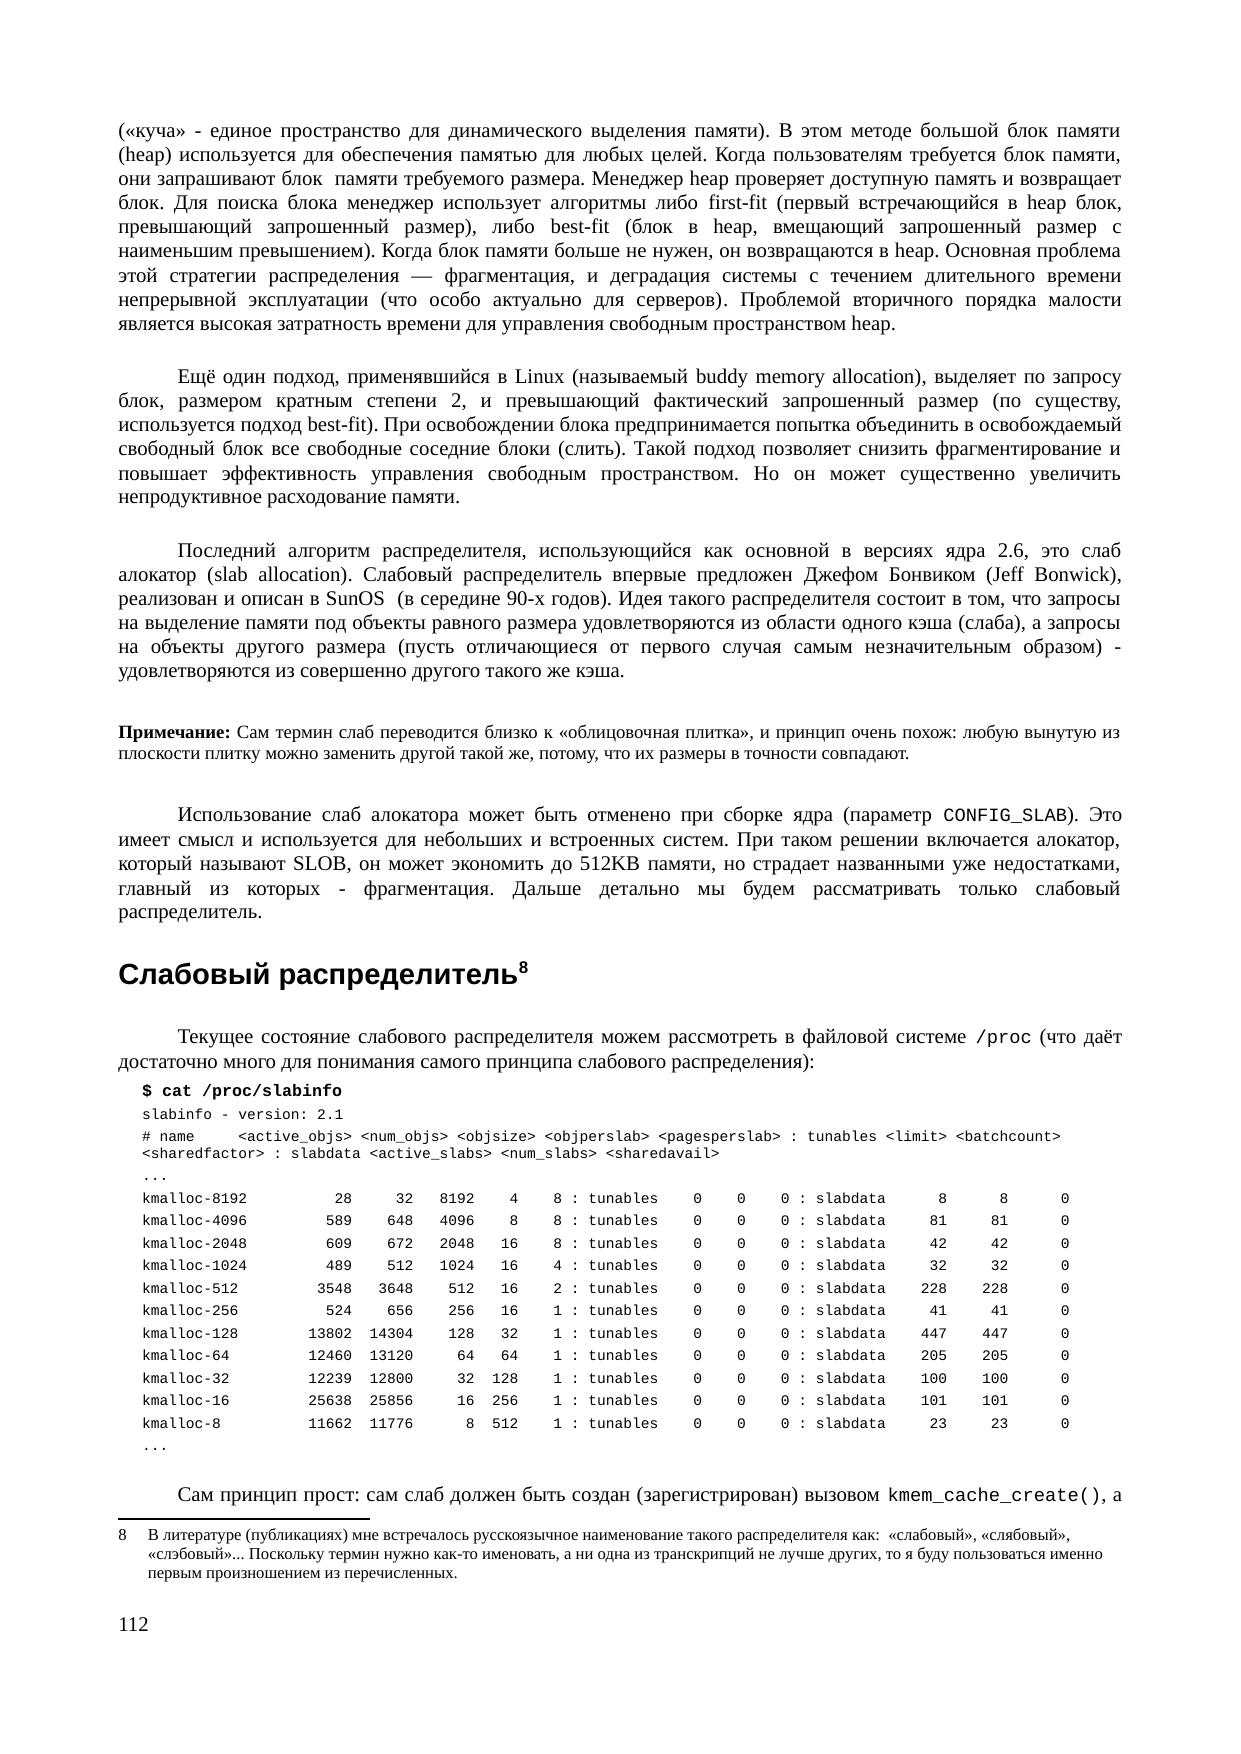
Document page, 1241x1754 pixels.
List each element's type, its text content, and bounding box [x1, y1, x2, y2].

text # name <active_objs> <num_objs> <objsize> <objperslab> <pagesperslab> : tunables <limit> <batchcount> <sharedfactor> : slabdata <active_slabs> <num_slabs> <sharedavail> [142, 1129, 1122, 1162]
text Последний алгоритм распределителя, использующийся как основной в версиях ядра 2.6, это слаб алокатор (slab allocation). Слабовый распределитель впервые предложен Джефом Бонвиком (Jeff Bonwick), реализован и описан в SunOS (в середине 90-х годов). Идея такого распределителя состоит в том, что запросы на выделение памяти под объекты равного размера удовлетворяются из области одного кэша (слаба), а запросы на объекты другого размера (пусть отличающиеся от первого случая самым незначительным образом) - удовлетворяются из совершенно другого такого же кэша. [118, 538, 1122, 682]
text kmalloc-512 3548 3648 512 16 2 : tunables 0 0 0 : slabdata 228 228 0 [142, 1281, 1122, 1297]
subtitle Слабовый распределитель [118, 957, 1122, 991]
text kmalloc-4096 589 648 4096 8 8 : tunables 0 0 0 : slabdata 81 81 0 [142, 1213, 1122, 1230]
text («куча» - единое пространство для динамического выделения памяти). В этом методе большой блок памяти (heap) используется для обеспечения памятью для любых целей. Когда пользователям требуется блок памяти, они запрашивают блок памяти требуемого размера. Менеджер heap проверяет доступную память и возвращает блок. Для поиска блока менеджер использует алгоритмы либо first-fit (первый встречающийся в heap блок, превышающий запрошенный размер), либо best-fit (блок в heap, вмещающий запрошенный размер с наименьшим превышением). Когда блок памяти больше не нужен, он возвращаются в heap. Основная проблема этой стратегии распределения — фрагментация, и деградация системы с течением длительного времени непрерывной эксплуатации (что особо актуально для серверов). Проблемой вторичного порядка малости является высокая затратность времени для управления свободным пространством heap. [118, 118, 1122, 335]
text kmalloc-64 12460 13120 64 64 1 : tunables 0 0 0 : slabdata 205 205 0 [142, 1348, 1122, 1365]
text kmalloc-8 11662 11776 8 512 1 : tunables 0 0 0 : slabdata 23 23 0 [142, 1416, 1122, 1432]
text kmalloc-2048 609 672 2048 16 8 : tunables 0 0 0 : slabdata 42 42 0 [142, 1236, 1122, 1252]
text Сам принцип прост: сам слаб должен быть создан (зарегистрирован) вызовом kmem_cache_create(), а [118, 1482, 1122, 1507]
text В литературе (публикациях) мне встречалось русскоязычное наименование такого распределителя как: «слабовый», «слябовый», «слэбовый»... Поскольку термин нужно как-то именовать, а ни одна из транскрипций не лучше других, то я буду пользоваться именно первым произношением из перечисленных. [118, 1525, 1122, 1582]
text kmalloc-1024 489 512 1024 16 4 : tunables 0 0 0 : slabdata 32 32 0 [142, 1258, 1122, 1275]
text Использование слаб алокатора может быть отменено при сборке ядра (параметр CONFIG_SLAB). Это имеет смысл и используется для небольших и встроенных систем. При таком решении включается алокатор, который называют SLOB, он может экономить до 512KB памяти, но страдает названными уже недостатками, главный из которых - фрагментация. Дальше детально мы будем рассматривать только слабовый распределитель. [118, 802, 1122, 923]
text kmalloc-32 12239 12800 32 128 1 : tunables 0 0 0 : slabdata 100 100 0 [142, 1371, 1122, 1387]
text Ещё один подход, применявшийся в Linux (называемый buddy memory allocation), выделяет по запросу блок, размером кратным степени 2, и превышающий фактический запрошенный размер (по существу, используется подход best-fit). При освобождении блока предпринимается попытка объединить в освобождаемый свободный блок все свободные соседние блоки (слить). Такой подход позволяет снизить фрагментирование и повышает эффективность управления свободным пространством. Но он может существенно увеличить непродуктивное расходование памяти. [118, 364, 1122, 508]
text kmalloc-256 524 656 256 16 1 : tunables 0 0 0 : slabdata 41 41 0 [142, 1303, 1122, 1320]
text Текущее состояние слабового распределителя можем рассмотреть в файловой системе /proc (что даёт достаточно много для понимания самого принципа слабового распределения): [118, 1024, 1122, 1073]
text kmalloc-128 13802 14304 128 32 1 : tunables 0 0 0 : slabdata 447 447 0 [142, 1326, 1122, 1342]
text slabinfo - version: 2.1 [142, 1107, 1122, 1123]
text ... [142, 1438, 1122, 1455]
text kmalloc-8192 28 32 8192 4 8 : tunables 0 0 0 : slabdata 8 8 0 [142, 1191, 1122, 1207]
text kmalloc-16 25638 25856 16 256 1 : tunables 0 0 0 : slabdata 101 101 0 [142, 1393, 1122, 1410]
text $ cat /proc/slabinfo [142, 1082, 1122, 1101]
text Примечание: Сам термин слаб переводится близко к «облицовочная плитка», и принцип очень похож: любую вынутую из плоскости плитку можно заменить другой такой же, потому, что их размеры в точности совпадают. [118, 721, 1122, 764]
text ... [142, 1168, 1122, 1185]
